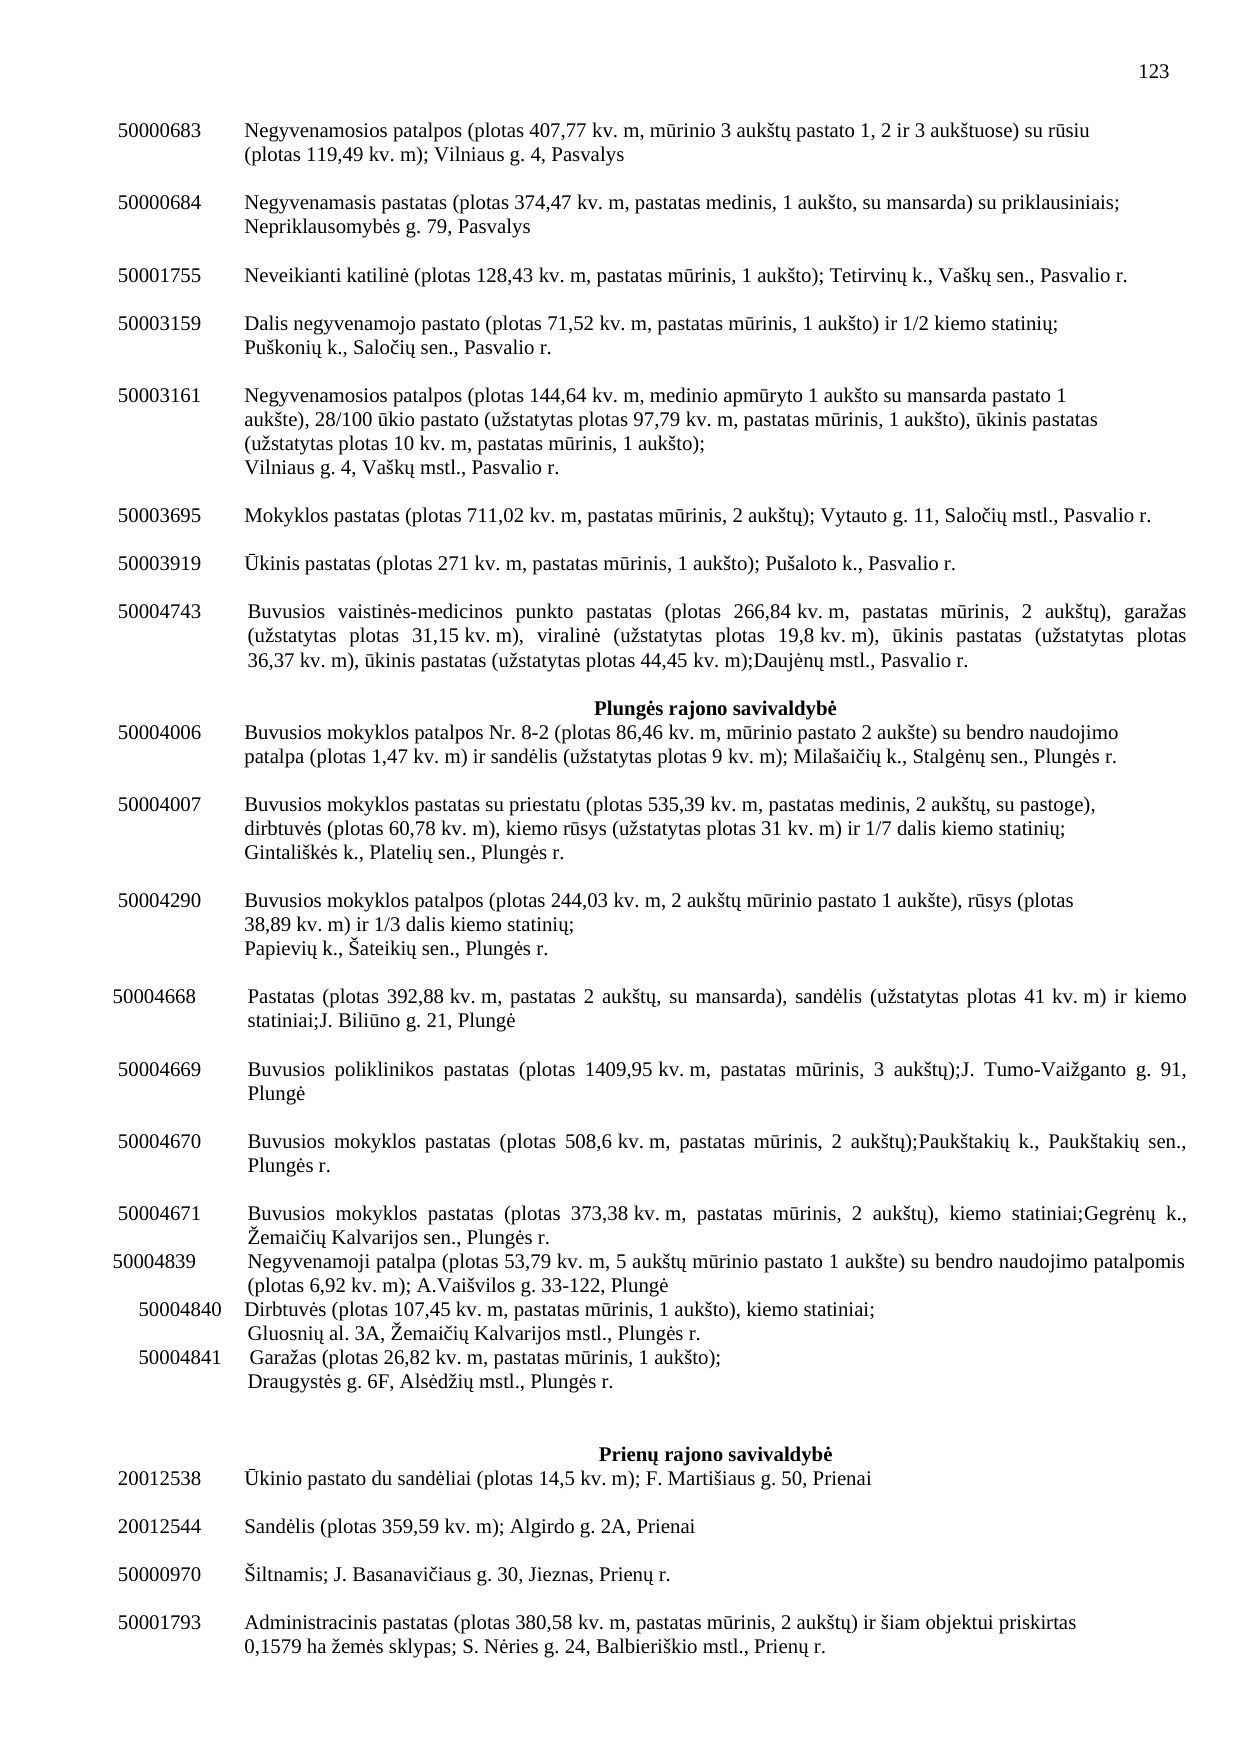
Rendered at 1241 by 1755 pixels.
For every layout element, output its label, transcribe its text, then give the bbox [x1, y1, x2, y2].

table_cell Buvusios mokyklos patalpos Nr. 8-2 (plotas 86,46 kv. m, mūrinio pastato 2 aukšte) su bendro naudojimo patalpa (plotas 1,47 kv. m) ir sandėlis (užstatytas plotas 9 kv. m); Milašaičių k., Stalgėnų sen., Plungės r. [233, 720, 1148, 768]
table_cell [1198, 479, 1240, 503]
table_cell Buvusios vaistinės-medicinos punkto pastatas (plotas 266,84 kv. m, pastatas mūrinis, 2 aukštų), garažas (užstatytas plotas 31,15 kv. m), viralinė (užstatytas plotas 19,8 kv. m), ūkinis pastatas (užstatytas plotas 36,37 kv. m), ūkinis pastatas (užstatytas plotas 44,45 kv. m);Daujėnų mstl., Pasvalio r. [233, 599, 1198, 672]
table_cell [1148, 792, 1163, 864]
table_cell 50004668 [101, 984, 233, 1032]
table_cell [1148, 263, 1163, 287]
table_cell [1148, 551, 1163, 575]
table_cell [1148, 383, 1163, 479]
table_cell [101, 1586, 1198, 1610]
table_cell Dalis negyvenamojo pastato (plotas 71,52 kv. m, pastatas mūrinis, 1 aukšto) ir 1/2 kiemo statinių; Puškonių k., Saločių sen., Pasvalio r. [233, 311, 1148, 359]
table_cell 50003161 [101, 383, 233, 479]
table_cell [1193, 190, 1198, 238]
table_cell [101, 287, 1198, 311]
table_cell [1193, 1562, 1198, 1586]
table_cell [101, 864, 1198, 888]
table_cell 50001793 [101, 1610, 233, 1658]
table_cell [1198, 239, 1240, 262]
table_cell [1198, 166, 1240, 190]
table_cell [101, 768, 1198, 792]
table_cell [1193, 551, 1198, 575]
table_cell [1163, 720, 1178, 768]
table_cell [1198, 1610, 1240, 1658]
table_cell 50000970 [101, 1562, 233, 1586]
table_cell [1198, 527, 1240, 551]
table_cell Buvusios mokyklos pastatas (plotas 508,6 kv. m, pastatas mūrinis, 2 aukštų);Paukštakių k., Paukštakių sen., Plungės r. [233, 1129, 1198, 1177]
table_cell [1178, 503, 1192, 527]
table_cell [1198, 551, 1240, 575]
table_cell [1178, 720, 1192, 768]
table_cell Buvusios mokyklos pastatas (plotas 373,38 kv. m, pastatas mūrinis, 2 aukštų), kiemo statiniai;Gegrėnų k., Žemaičių Kalvarijos sen., Plungės r. [233, 1201, 1198, 1249]
table_cell [1198, 503, 1240, 527]
table_cell Sandėlis (plotas 359,59 kv. m); Algirdo g. 2A, Prienai [233, 1514, 1148, 1538]
table_cell 50004839 50004840 50004841 [101, 1249, 233, 1417]
table_cell [1178, 118, 1192, 166]
table_cell [1178, 792, 1192, 864]
table_cell [1148, 1466, 1163, 1490]
table_cell [101, 575, 1198, 599]
table_cell [1198, 720, 1240, 768]
table_cell [1198, 768, 1240, 792]
table_cell [1163, 263, 1178, 287]
table_cell [1198, 696, 1240, 720]
table_cell [101, 1658, 1198, 1682]
table_cell Buvusios mokyklos pastatas su priestatu (plotas 535,39 kv. m, pastatas medinis, 2 aukštų, su pastoge), dirbtuvės (plotas 60,78 kv. m), kiemo rūsys (užstatytas plotas 31 kv. m) ir 1/7 dalis kiemo statinių; Gintališkės k., Platelių sen., Plungės r. [233, 792, 1148, 864]
table_cell [1198, 1586, 1240, 1610]
table_cell Ūkinio pastato du sandėliai (plotas 14,5 kv. m); F. Martišiaus g. 50, Prienai [233, 1466, 1148, 1490]
table_cell [1178, 888, 1192, 960]
table_cell Ūkinis pastatas (plotas 271 kv. m, pastatas mūrinis, 1 aukšto); Pušaloto k., Pasvalio r. [233, 551, 1148, 575]
table_cell [101, 166, 1198, 190]
table_cell Neveikianti katilinė (plotas 128,43 kv. m, pastatas mūrinis, 1 aukšto); Tetirvinų k., Vaškų sen., Pasvalio r. [233, 263, 1148, 287]
table_cell [1178, 1466, 1192, 1490]
table_cell [1198, 359, 1240, 383]
table_cell [101, 527, 1198, 551]
table_cell [1163, 888, 1178, 960]
table_cell Šiltnamis; J. Basanavičiaus g. 30, Jieznas, Prienų r. [233, 1562, 1148, 1586]
table_cell [1198, 792, 1240, 864]
table_cell [1163, 1514, 1178, 1538]
table_cell [1178, 1514, 1192, 1538]
table_cell [1198, 1442, 1240, 1466]
table_cell [1198, 1033, 1240, 1057]
table_cell [1178, 551, 1192, 575]
table_cell 50004290 [101, 888, 233, 960]
table_cell [1198, 1249, 1240, 1417]
table_cell 50004671 [101, 1201, 233, 1249]
table_cell [1198, 287, 1240, 311]
table_cell [1163, 311, 1178, 359]
table_cell [1178, 1562, 1192, 1586]
table_cell 50000683 [101, 118, 233, 166]
table_cell [1198, 888, 1240, 960]
table_cell [1198, 383, 1240, 479]
table_cell [1193, 1610, 1198, 1658]
table_cell [1148, 1610, 1163, 1658]
table_cell 20012538 [101, 1466, 233, 1490]
table_cell [101, 1033, 1198, 1057]
table_cell [1148, 720, 1163, 768]
table_cell [1193, 383, 1198, 479]
table_cell [101, 1538, 1198, 1562]
table_cell [1198, 1562, 1240, 1586]
table_cell [1193, 1514, 1198, 1538]
table_cell [1178, 311, 1192, 359]
table_cell [1193, 1466, 1198, 1490]
table_cell [1198, 672, 1240, 696]
table_cell [101, 1105, 1198, 1129]
table_cell [1178, 383, 1192, 479]
table_cell Prienų rajono savivaldybė [233, 1442, 1198, 1466]
table_cell [1198, 1177, 1240, 1201]
table_cell 20012544 [101, 1514, 233, 1538]
table_cell [1198, 960, 1240, 984]
table_cell [1163, 383, 1178, 479]
table_cell [1163, 792, 1178, 864]
table_cell [1198, 575, 1240, 599]
table_cell [1198, 1201, 1240, 1249]
table_cell [1163, 1610, 1178, 1658]
table_cell 50004743 [101, 599, 233, 672]
table_cell [1198, 1129, 1240, 1177]
table_cell 50001755 [101, 263, 233, 287]
table_cell [1193, 792, 1198, 864]
table_cell [1198, 1418, 1240, 1442]
table_cell [1163, 1466, 1178, 1490]
table_cell 50000684 [101, 190, 233, 238]
table_cell [1178, 1610, 1192, 1658]
table_cell 50004006 [101, 720, 233, 768]
table_cell [101, 1418, 1198, 1442]
table_cell [101, 1442, 233, 1466]
table_cell [1198, 118, 1240, 166]
table_cell [1193, 311, 1198, 359]
table_cell [1198, 984, 1240, 1032]
table_cell [1198, 1538, 1240, 1562]
table_cell [1198, 1658, 1240, 1682]
table_cell [101, 479, 1198, 503]
table_cell [1198, 864, 1240, 888]
table_cell [1148, 1514, 1163, 1538]
table_cell 50004670 [101, 1129, 233, 1177]
table_cell [1178, 263, 1192, 287]
table_cell [1148, 888, 1163, 960]
table_cell [1148, 311, 1163, 359]
table_cell [1193, 888, 1198, 960]
table_cell Negyvenamasis pastatas (plotas 374,47 kv. m, pastatas medinis, 1 aukšto, su mansarda) su priklausiniais; Nepriklausomybės g. 79, Pasvalys [233, 190, 1148, 238]
table_cell 50004669 [101, 1057, 233, 1105]
table_cell Mokyklos pastatas (plotas 711,02 kv. m, pastatas mūrinis, 2 aukštų); Vytauto g. 11, Saločių mstl., Pasvalio r. [233, 503, 1178, 527]
table_cell Administracinis pastatas (plotas 380,58 kv. m, pastatas mūrinis, 2 aukštų) ir šiam objektui priskirtas 0,1579 ha žemės sklypas; S. Nėries g. 24, Balbieriškio mstl., Prienų r. [233, 1610, 1148, 1658]
table_cell [1163, 118, 1178, 166]
table_cell [101, 239, 1198, 262]
table_cell Negyvenamosios patalpos (plotas 144,64 kv. m, medinio apmūryto 1 aukšto su mansarda pastato 1 aukšte), 28/100 ūkio pastato (užstatytas plotas 97,79 kv. m, pastatas mūrinis, 1 aukšto), ūkinis pastatas (užstatytas plotas 10 kv. m, pastatas mūrinis, 1 aukšto); Vilniaus g. 4, Vaškų mstl., Pasvalio r. [233, 383, 1148, 479]
table_cell [1163, 551, 1178, 575]
table_cell 50004007 [101, 792, 233, 864]
table_cell [101, 960, 1198, 984]
table_cell [1198, 1466, 1240, 1490]
table_cell [101, 696, 233, 720]
table_cell [1193, 118, 1198, 166]
table_cell 50003695 [101, 503, 233, 527]
table_cell [101, 672, 1198, 696]
table_cell [1198, 311, 1240, 359]
table_cell 50003159 [101, 311, 233, 359]
table_cell [101, 1490, 1198, 1514]
table_cell [101, 359, 1198, 383]
table_cell Buvusios poliklinikos pastatas (plotas 1409,95 kv. m, pastatas mūrinis, 3 aukštų);J. Tumo-Vaižganto g. 91, Plungė [233, 1057, 1198, 1105]
table_cell [1148, 1562, 1163, 1586]
table_cell [1198, 1490, 1240, 1514]
table_cell [1198, 263, 1240, 287]
table_cell [1148, 190, 1163, 238]
table_cell [1148, 118, 1163, 166]
table_cell [1198, 1514, 1240, 1538]
table_cell [1198, 1057, 1240, 1105]
table_cell [1198, 190, 1240, 238]
table_cell [1163, 1562, 1178, 1586]
table_cell Negyvenamoji patalpa (plotas 53,79 kv. m, 5 aukštų mūrinio pastato 1 aukšte) su bendro naudojimo patalpomis (plotas 6,92 kv. m); A.Vaišvilos g. 33-122, Plungė Dirbtuvės (plotas 107,45 kv. m, pastatas mūrinis, 1 aukšto), kiemo statiniai; Gluosnių al. 3A, Žemaičių Kalvarijos mstl., Plungės r. Garažas (plotas 26,82 kv. m, pastatas mūrinis, 1 aukšto); Draugystės g. 6F, Alsėdžių mstl., Plungės r. [233, 1249, 1198, 1417]
table_cell [1193, 503, 1198, 527]
table_cell [1163, 190, 1178, 238]
table_cell [1193, 720, 1198, 768]
table_cell 50003919 [101, 551, 233, 575]
table_cell [1193, 263, 1198, 287]
table_cell [1198, 1105, 1240, 1129]
table_cell Plungės rajono savivaldybė [233, 696, 1198, 720]
table_cell Buvusios mokyklos patalpos (plotas 244,03 kv. m, 2 aukštų mūrinio pastato 1 aukšte), rūsys (plotas 38,89 kv. m) ir 1/3 dalis kiemo statinių; Papievių k., Šateikių sen., Plungės r. [233, 888, 1148, 960]
table_cell Negyvenamosios patalpos (plotas 407,77 kv. m, mūrinio 3 aukštų pastato 1, 2 ir 3 aukštuose) su rūsiu (plotas 119,49 kv. m); Vilniaus g. 4, Pasvalys [233, 118, 1148, 166]
table_cell Pastatas (plotas 392,88 kv. m, pastatas 2 aukštų, su mansarda), sandėlis (užstatytas plotas 41 kv. m) ir kiemo statiniai;J. Biliūno g. 21, Plungė [233, 984, 1198, 1032]
table_cell [1198, 599, 1240, 672]
table_cell [101, 1177, 1198, 1201]
table_cell [1178, 190, 1192, 238]
